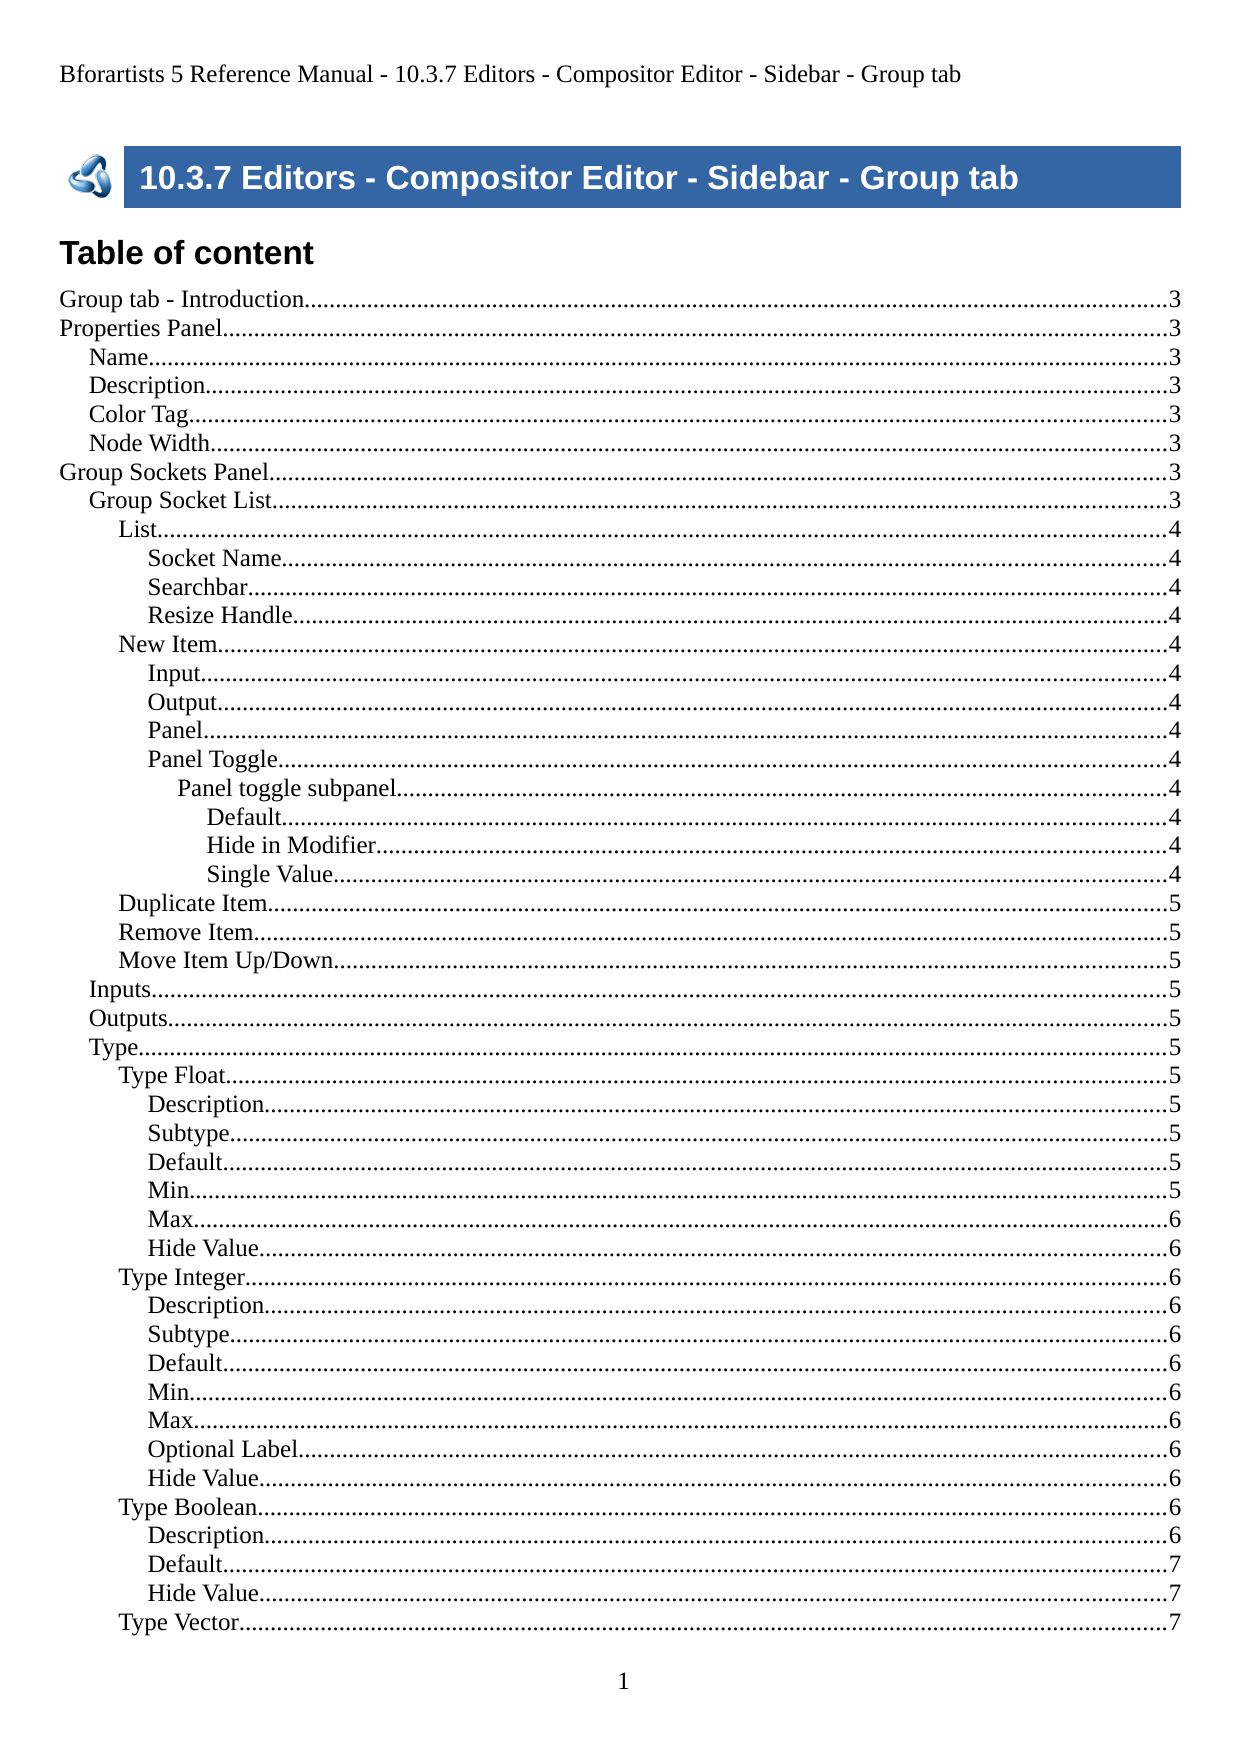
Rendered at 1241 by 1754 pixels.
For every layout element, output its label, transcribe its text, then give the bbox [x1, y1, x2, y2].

text Min 6 [147, 1377, 1181, 1405]
text Panel 4 [147, 715, 1181, 744]
picture [65, 152, 114, 201]
text Resize Handle 4 [147, 600, 1181, 629]
text Properties Panel 3 [59, 313, 1181, 342]
table_header [59, 146, 124, 208]
text Node Width 3 [88, 428, 1181, 457]
text Default 5 [147, 1147, 1181, 1175]
text Description 3 [88, 370, 1181, 399]
text Subtype 6 [147, 1319, 1181, 1348]
text List 4 [118, 514, 1181, 543]
text Default 7 [147, 1549, 1181, 1578]
text Subtype 5 [147, 1118, 1181, 1147]
text Type Boolean 6 [118, 1492, 1181, 1520]
text Hide in Modifier 4 [206, 830, 1181, 859]
text Type Vector 7 [118, 1607, 1181, 1635]
text Hide Value 6 [147, 1463, 1181, 1492]
text Default 4 [206, 802, 1181, 830]
text Description 5 [147, 1089, 1181, 1118]
text Panel Toggle 4 [147, 744, 1181, 773]
text Input 4 [147, 658, 1181, 687]
text Single Value 4 [206, 859, 1181, 888]
text Output 4 [147, 687, 1181, 715]
text Description 6 [147, 1520, 1181, 1549]
text Type 5 [88, 1032, 1181, 1060]
text Type Float 5 [118, 1060, 1181, 1089]
text Inputs 5 [88, 974, 1181, 1003]
text Panel toggle subpanel 4 [177, 773, 1181, 802]
text Max 6 [147, 1405, 1181, 1434]
text Group Sockets Panel 3 [59, 457, 1181, 485]
text Color Tag 3 [88, 399, 1181, 428]
text Description 6 [147, 1290, 1181, 1319]
text Hide Value 6 [147, 1233, 1181, 1262]
text New Item 4 [118, 629, 1181, 658]
table_header 10.3.7 Editors - Compositor Editor - Sidebar - Group tab [124, 146, 1181, 208]
text Move Item Up/Down 5 [118, 945, 1181, 974]
text Outputs 5 [88, 1003, 1181, 1032]
subtitle Table of content [59, 233, 1181, 272]
text Max 6 [147, 1204, 1181, 1233]
text Optional Label 6 [147, 1434, 1181, 1463]
text Default 6 [147, 1348, 1181, 1377]
text Name 3 [88, 342, 1181, 370]
text Duplicate Item 5 [118, 888, 1181, 917]
text Hide Value 7 [147, 1578, 1181, 1607]
text Remove Item 5 [118, 917, 1181, 945]
text Searchbar 4 [147, 572, 1181, 600]
text Socket Name 4 [147, 543, 1181, 572]
text Group tab - Introduction 3 [59, 284, 1181, 313]
text Type Integer 6 [118, 1262, 1181, 1290]
text Group Socket List 3 [88, 485, 1181, 514]
text Min 5 [147, 1175, 1181, 1204]
